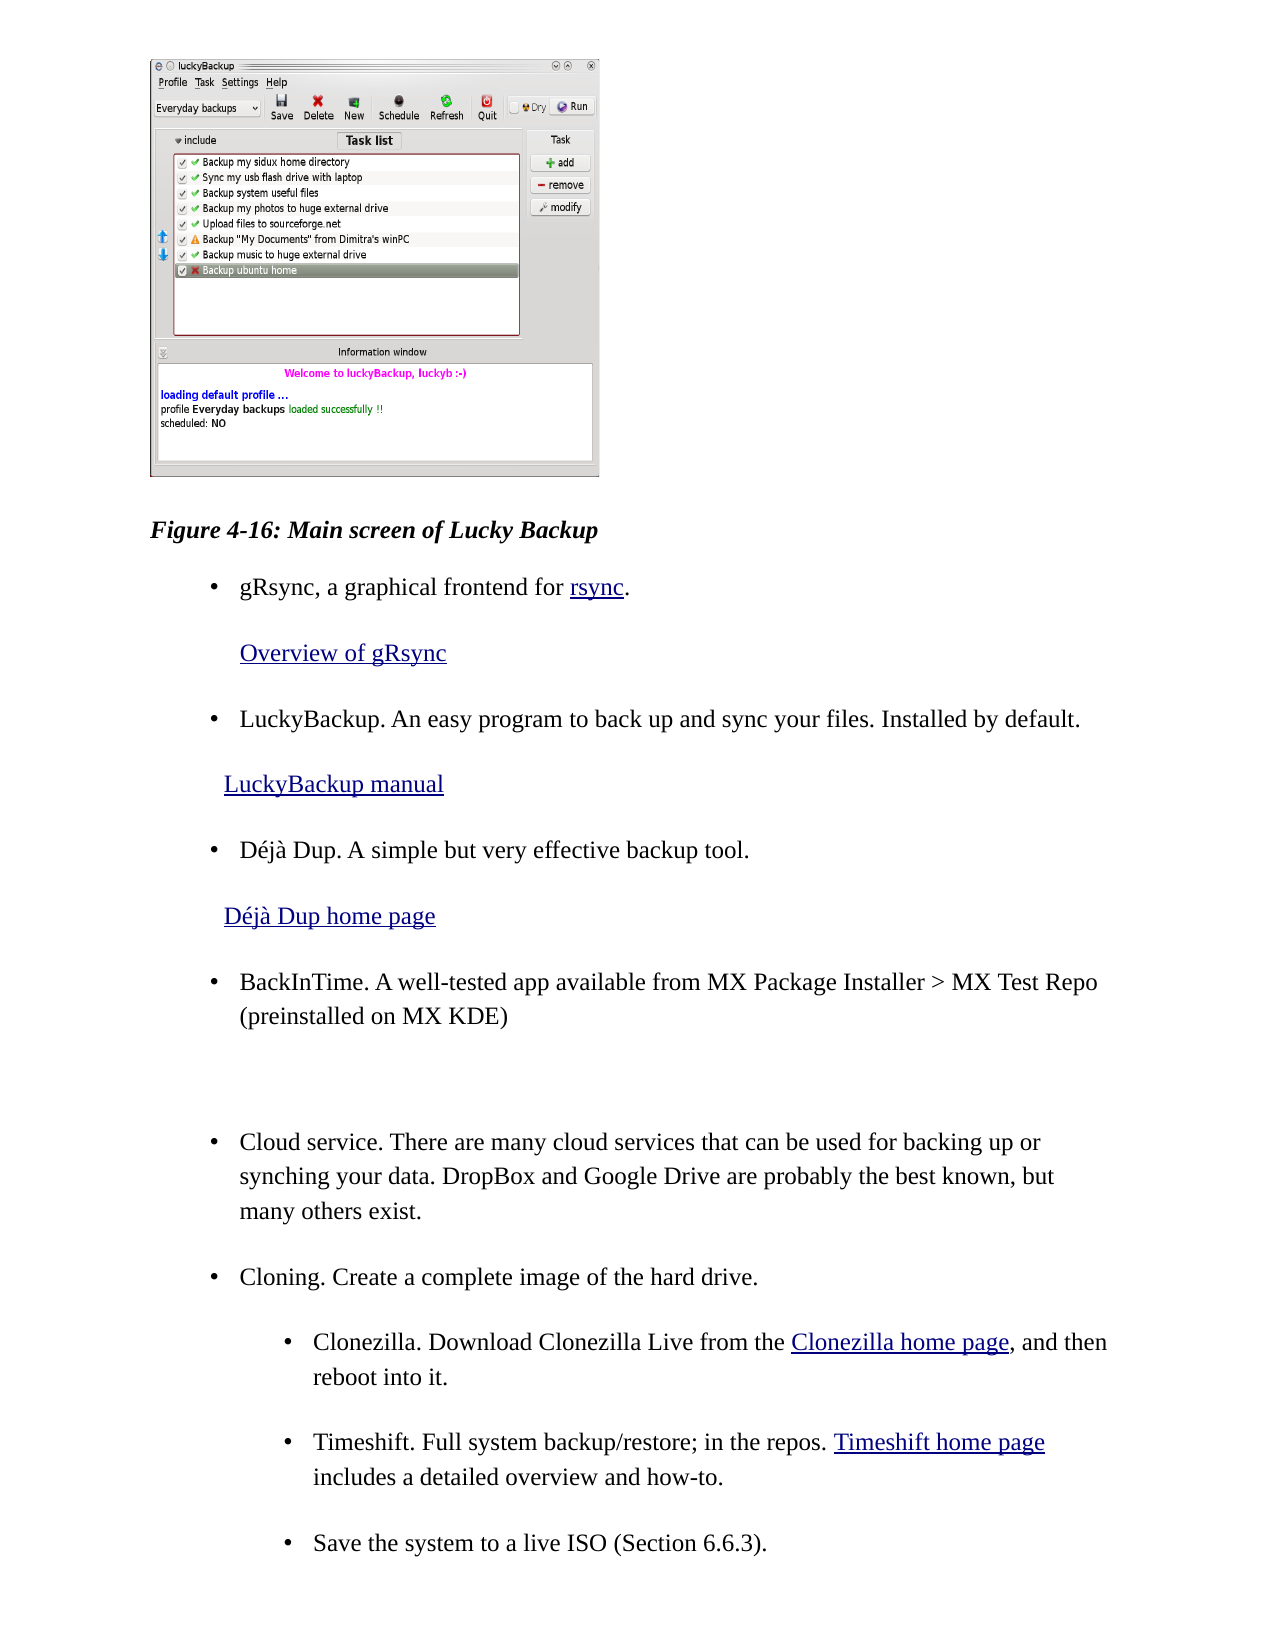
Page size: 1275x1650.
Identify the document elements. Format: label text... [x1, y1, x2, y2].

text Figure 4-16: Main screen of Lucky Backup [150, 515, 1125, 544]
list Timeshift. Full system backup/restore; in the repos. Timeshift home page includes a detailed overview and how-to. [283, 1427, 1109, 1491]
text Overview of gRsync [166, 638, 1109, 667]
list LuckyBackup manual [194, 769, 1125, 798]
list Cloud service. There are many cloud services that can be used for backing up or synching your data. DropBox and Google Drive are probably the best known, but many others exist. [210, 1127, 1109, 1224]
list Clonezilla. Download Clonezilla Live from the Clonezilla home page, and then reboot into it. [283, 1327, 1109, 1391]
list gRsync, a graphical frontend for rsync. [210, 572, 1109, 601]
list Save the system to a live ISO (Section 6.6.3). [283, 1528, 1109, 1556]
list Cloning. Create a complete image of the hard drive. [210, 1262, 1109, 1290]
list Déjà Dup home page [194, 901, 1125, 930]
list Déjà Dup. A simple but very effective backup tool. [210, 835, 1109, 864]
list BackInTime. A well-tested app available from MX Package Installer > MX Test Repo (preinstalled on MX KDE) [210, 967, 1109, 1030]
list LuckyBackup. An easy program to back up and sync your files. Installed by default. [210, 704, 1109, 732]
picture [150, 59, 600, 477]
